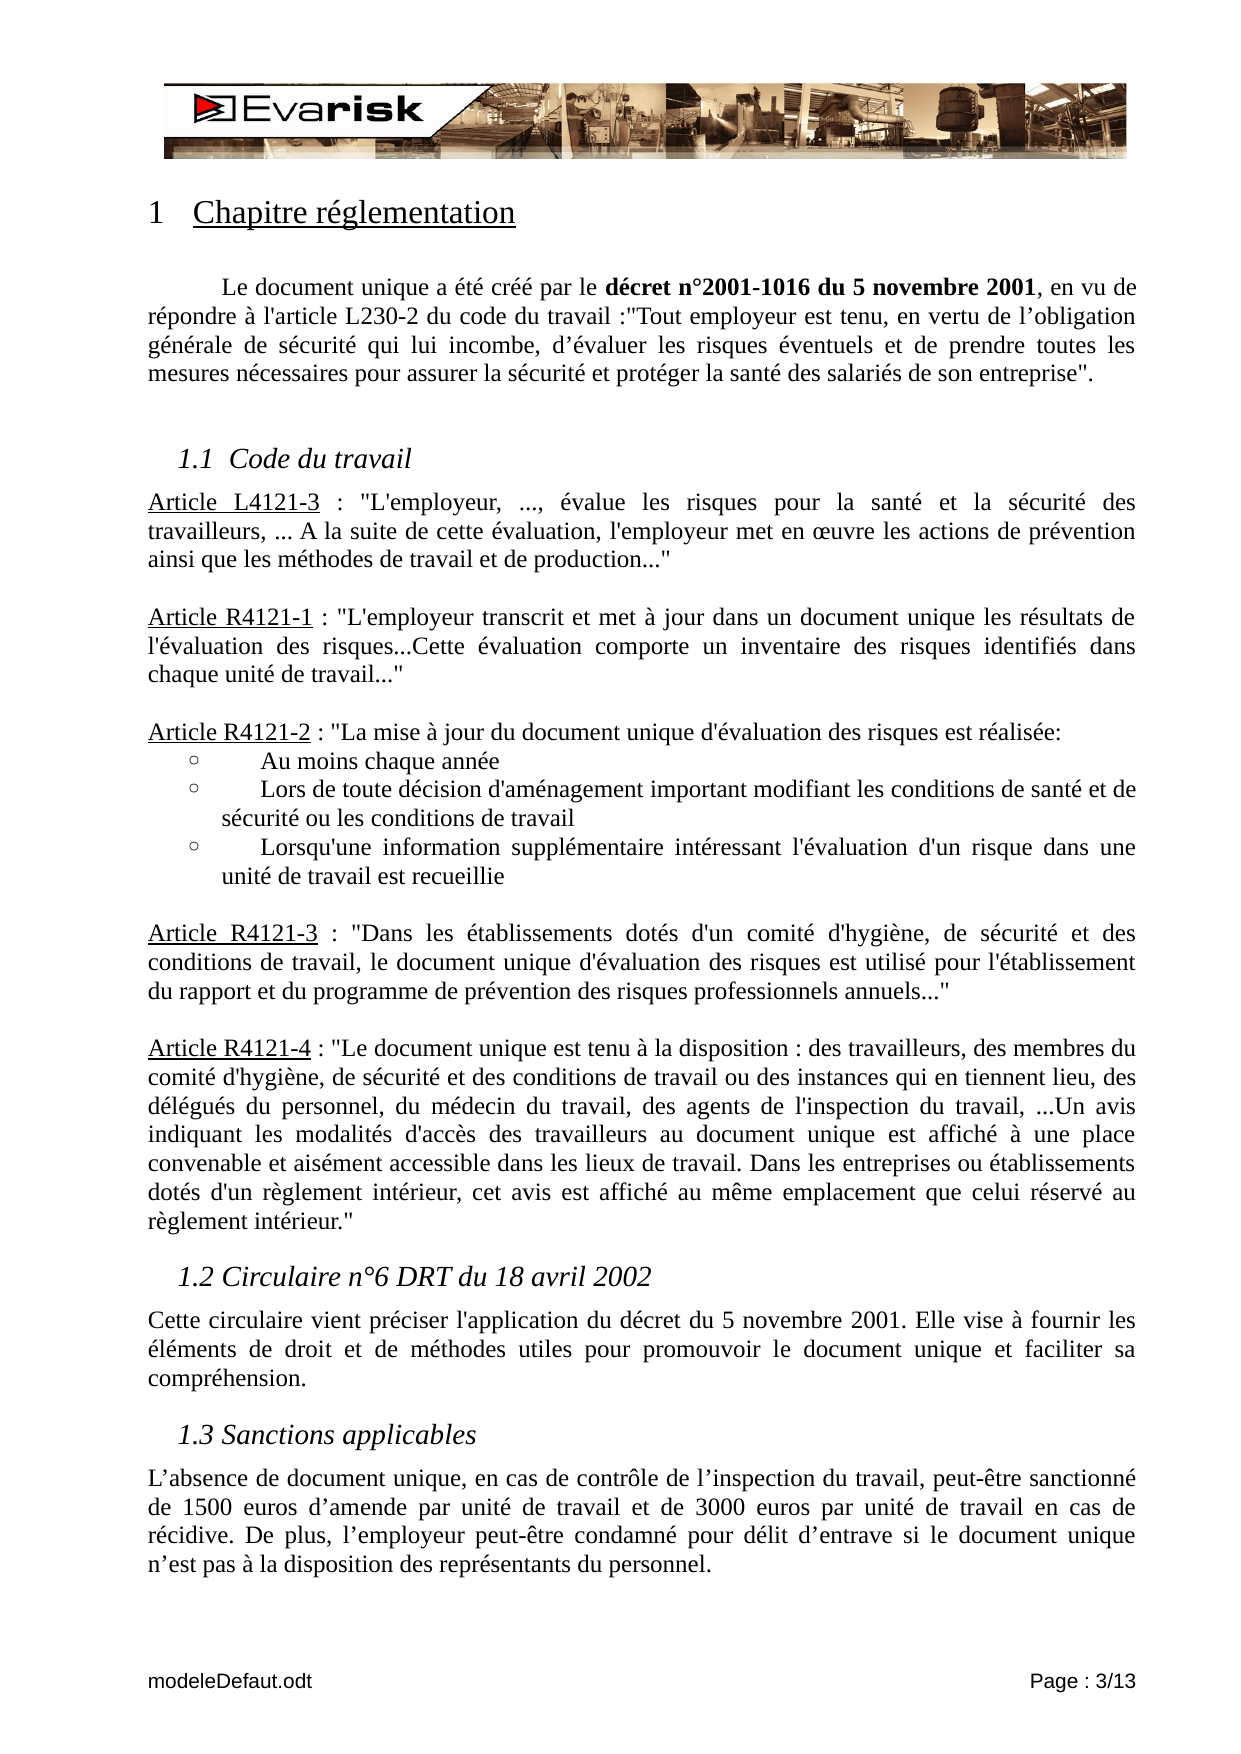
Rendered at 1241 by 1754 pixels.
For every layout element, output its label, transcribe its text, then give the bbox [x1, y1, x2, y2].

subtitle Sanctions applicables [177, 1417, 1137, 1450]
subtitle Circulaire n°6 DRT du 18 avril 2002 [177, 1259, 1137, 1293]
subtitle Code du travail [177, 441, 1137, 474]
list Au moins chaque année [184, 746, 1137, 774]
list Article R4121-3 : "Dans les établissements dotés d'un comité d'hygiène, de sécurité et des conditions de travail, le document unique d'évaluation des risques est utilisé pour l'établissement du rapport et du programme de prévention des risques professionnels annuels..." [110, 918, 1137, 1004]
list Article R4121-2 : "La mise à jour du document unique d'évaluation des risques est réalisée: [110, 717, 1137, 746]
list Lorsqu'une information supplémentaire intéressant l'évaluation d'un risque dans une unité de travail est recueillie [184, 832, 1137, 889]
text Le document unique a été créé par le décret n°2001-1016 du 5 novembre 2001, en vu de répondre à l'article L230-2 du code du travail :"Tout employeur est tenu, en vertu de l’obligation générale de sécurité qui lui incombe, d’évaluer les risques éventuels et de prendre toutes les mesures nécessaires pour assurer la sécurité et protéger la santé des salariés de son entreprise". [148, 272, 1137, 387]
list Article L4121-3 : "L'employeur, ..., évalue les risques pour la santé et la sécurité des travailleurs, ... A la suite de cette évaluation, l'employeur met en œuvre les actions de prévention ainsi que les méthodes de travail et de production..." [110, 487, 1137, 573]
list Lors de toute décision d'aménagement important modifiant les conditions de santé et de sécurité ou les conditions de travail [184, 774, 1137, 832]
subtitle Chapitre réglementation [148, 193, 1137, 231]
list L’absence de document unique, en cas de contrôle de l’inspection du travail, peut-être sanctionné de 1500 euros d’amende par unité de travail et de 3000 euros par unité de travail en cas de récidive. De plus, l’employeur peut-être condamné pour délit d’entrave si le document unique n’est pas à la disposition des représentants du personnel. [110, 1463, 1137, 1578]
text Cette circulaire vient préciser l'application du décret du 5 novembre 2001. Elle vise à fournir les éléments de droit et de méthodes utiles pour promouvoir le document unique et faciliter sa compréhension. [148, 1306, 1137, 1392]
list Article R4121-1 : "L'employeur transcrit et met à jour dans un document unique les résultats de l'évaluation des risques...Cette évaluation comporte un inventaire des risques identifiés dans chaque unité de travail..." [110, 602, 1137, 688]
list Article R4121-4 : "Le document unique est tenu à la disposition : des travailleurs, des membres du comité d'hygiène, de sécurité et des conditions de travail ou des instances qui en tiennent lieu, des délégués du personnel, du médecin du travail, des agents de l'inspection du travail, ...Un avis indiquant les modalités d'accès des travailleurs au document unique est affiché à une place convenable et aisément accessible dans les lieux de travail. Dans les entreprises ou établissements dotés d'un règlement intérieur, cet avis est affiché au même emplacement que celui réservé au règlement intérieur." [110, 1033, 1137, 1234]
